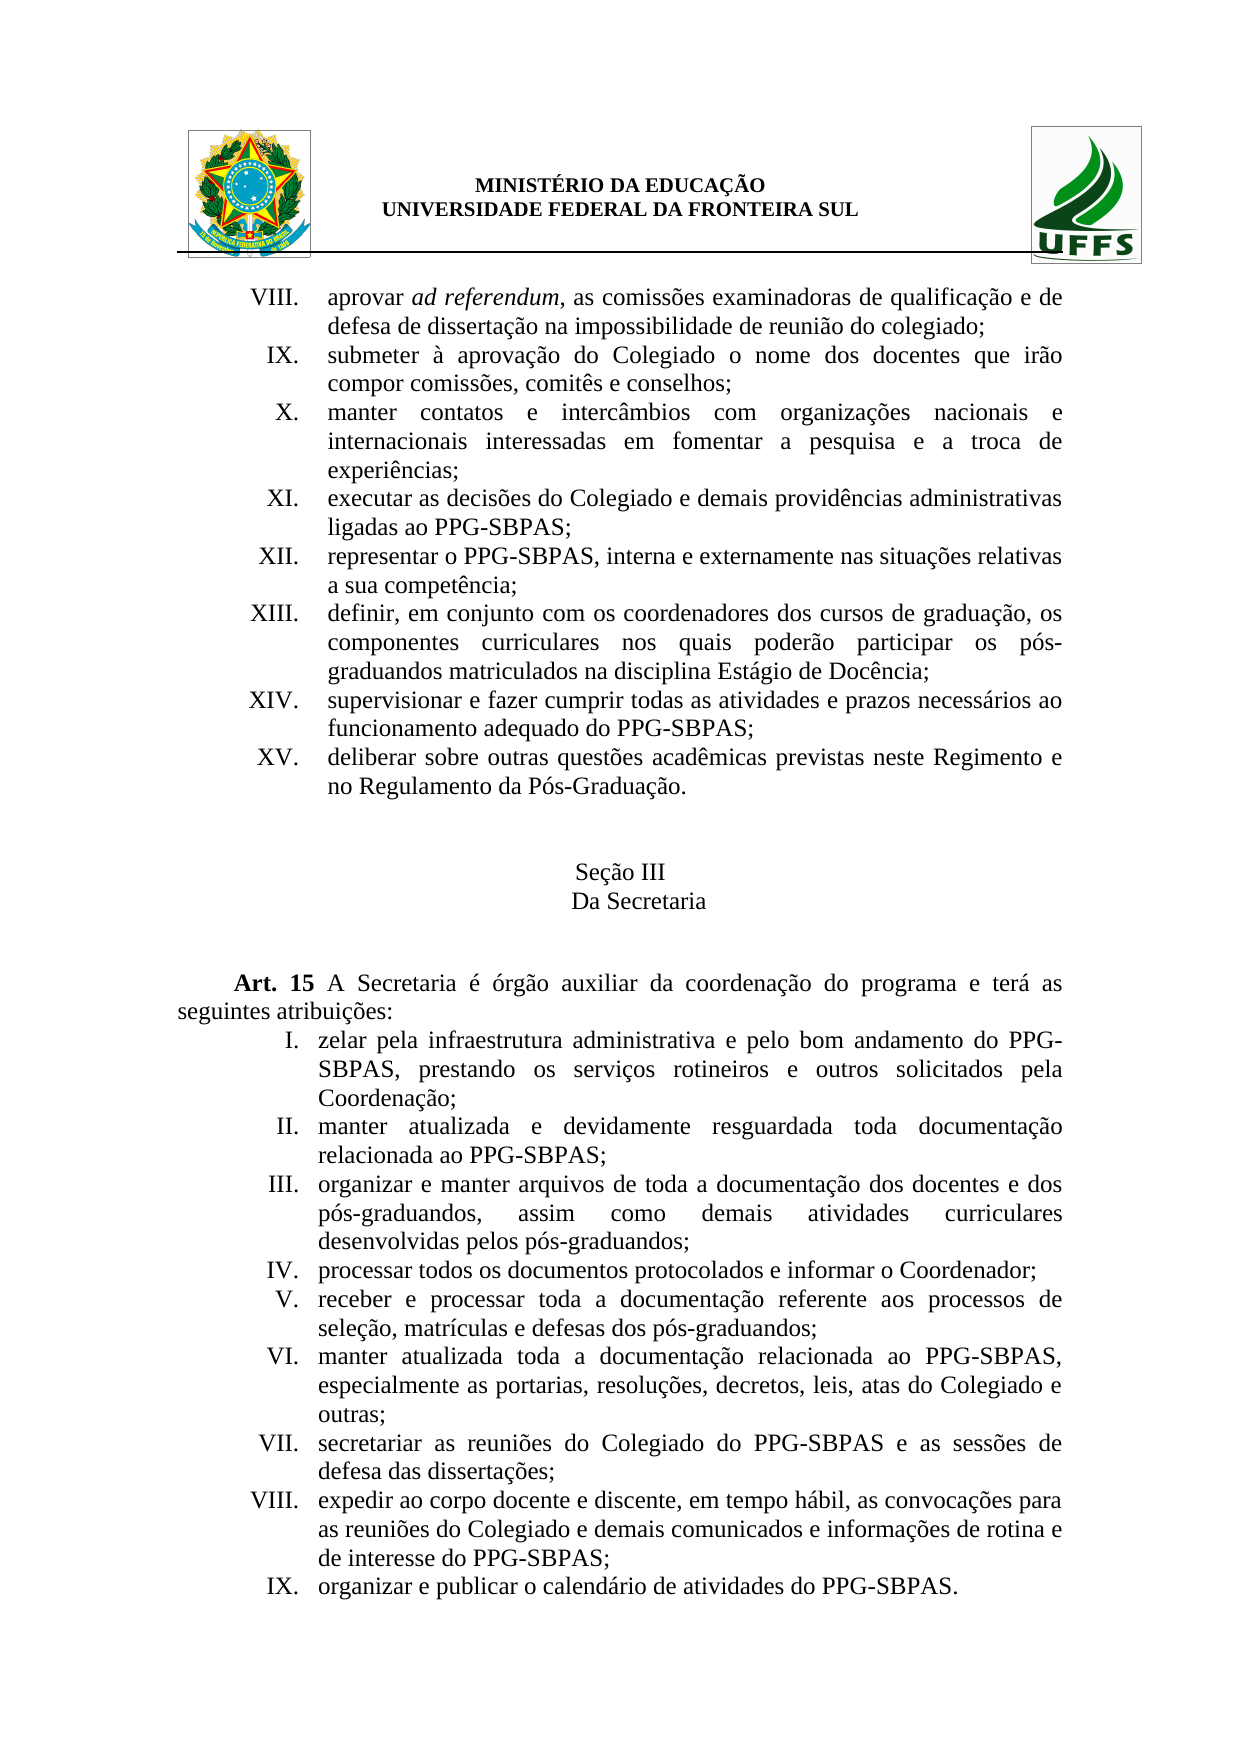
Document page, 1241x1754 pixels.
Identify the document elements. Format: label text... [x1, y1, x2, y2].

text Art. 15 A Secretaria é órgão auxiliar da coordenação do programa e terá as seguintes atribuições: [177, 968, 1063, 1025]
subtitle Seção III [177, 857, 1063, 886]
list representar o PPG-SBPAS, interna e externamente nas situações relativas a sua competência; [299, 541, 1063, 598]
list supervisionar e fazer cumprir todas as atividades e prazos necessários ao funcionamento adequado do PPG-SBPAS; [299, 685, 1063, 742]
list expedir ao corpo docente e discente, em tempo hábil, as convocações para as reuniões do Colegiado e demais comunicados e informações de rotina e de interesse do PPG-SBPAS; [299, 1485, 1063, 1571]
picture [212, 241, 232, 251]
list zelar pela infraestrutura administrativa e pelo bom andamento do PPG-SBPAS, prestando os serviços rotineiros e outros solicitados pela Coordenação; [299, 1025, 1063, 1111]
picture [189, 131, 310, 251]
picture [1032, 127, 1141, 263]
list organizar e publicar o calendário de atividades do PPG-SBPAS. [299, 1571, 1063, 1600]
picture [274, 231, 290, 241]
picture [189, 253, 232, 257]
picture [189, 226, 216, 251]
list receber e processar toda a documentação referente aos processos de seleção, matrículas e defesas dos pós-graduandos; [299, 1284, 1063, 1341]
list manter atualizada e devidamente resguardada toda documentação relacionada ao PPG-SBPAS; [299, 1111, 1063, 1169]
list aprovar ad referendum, as comissões examinadoras de qualificação e de defesa de dissertação na impossibilidade de reunião do colegiado; [299, 282, 1063, 340]
picture [212, 231, 234, 245]
list organizar e manter arquivos de toda a documentação dos docentes e dos pós-graduandos, assim como demais atividades curriculares desenvolvidas pelos pós-graduandos; [299, 1169, 1063, 1255]
list manter atualizada toda a documentação relacionada ao PPG-SBPAS, especialmente as portarias, resoluções, decretos, leis, atas do Colegiado e outras; [299, 1341, 1063, 1428]
picture [239, 253, 260, 257]
list definir, em conjunto com os coordenadores dos cursos de graduação, os componentes curriculares nos quais poderão participar os pós-graduandos matriculados na disciplina Estágio de Docência; [299, 598, 1063, 685]
text Da Secretaria [177, 886, 1063, 915]
picture [267, 253, 310, 257]
list processar todos os documentos protocolados e informar o Coordenador; [299, 1255, 1063, 1284]
list executar as decisões do Colegiado e demais providências administrativas ligadas ao PPG-SBPAS; [299, 483, 1063, 541]
list submeter à aprovação do Colegiado o nome dos docentes que irão compor comissões, comitês e conselhos; [299, 340, 1063, 397]
list secretariar as reuniões do Colegiado do PPG-SBPAS e as sessões de defesa das dissertações; [299, 1428, 1063, 1485]
picture [279, 227, 310, 251]
list manter contatos e intercâmbios com organizações nacionais e internacionais interessadas em fomentar a pesquisa e a troca de experiências; [299, 397, 1063, 483]
list deliberar sobre outras questões acadêmicas previstas neste Regimento e no Regulamento da Pós-Graduação. [299, 742, 1063, 800]
